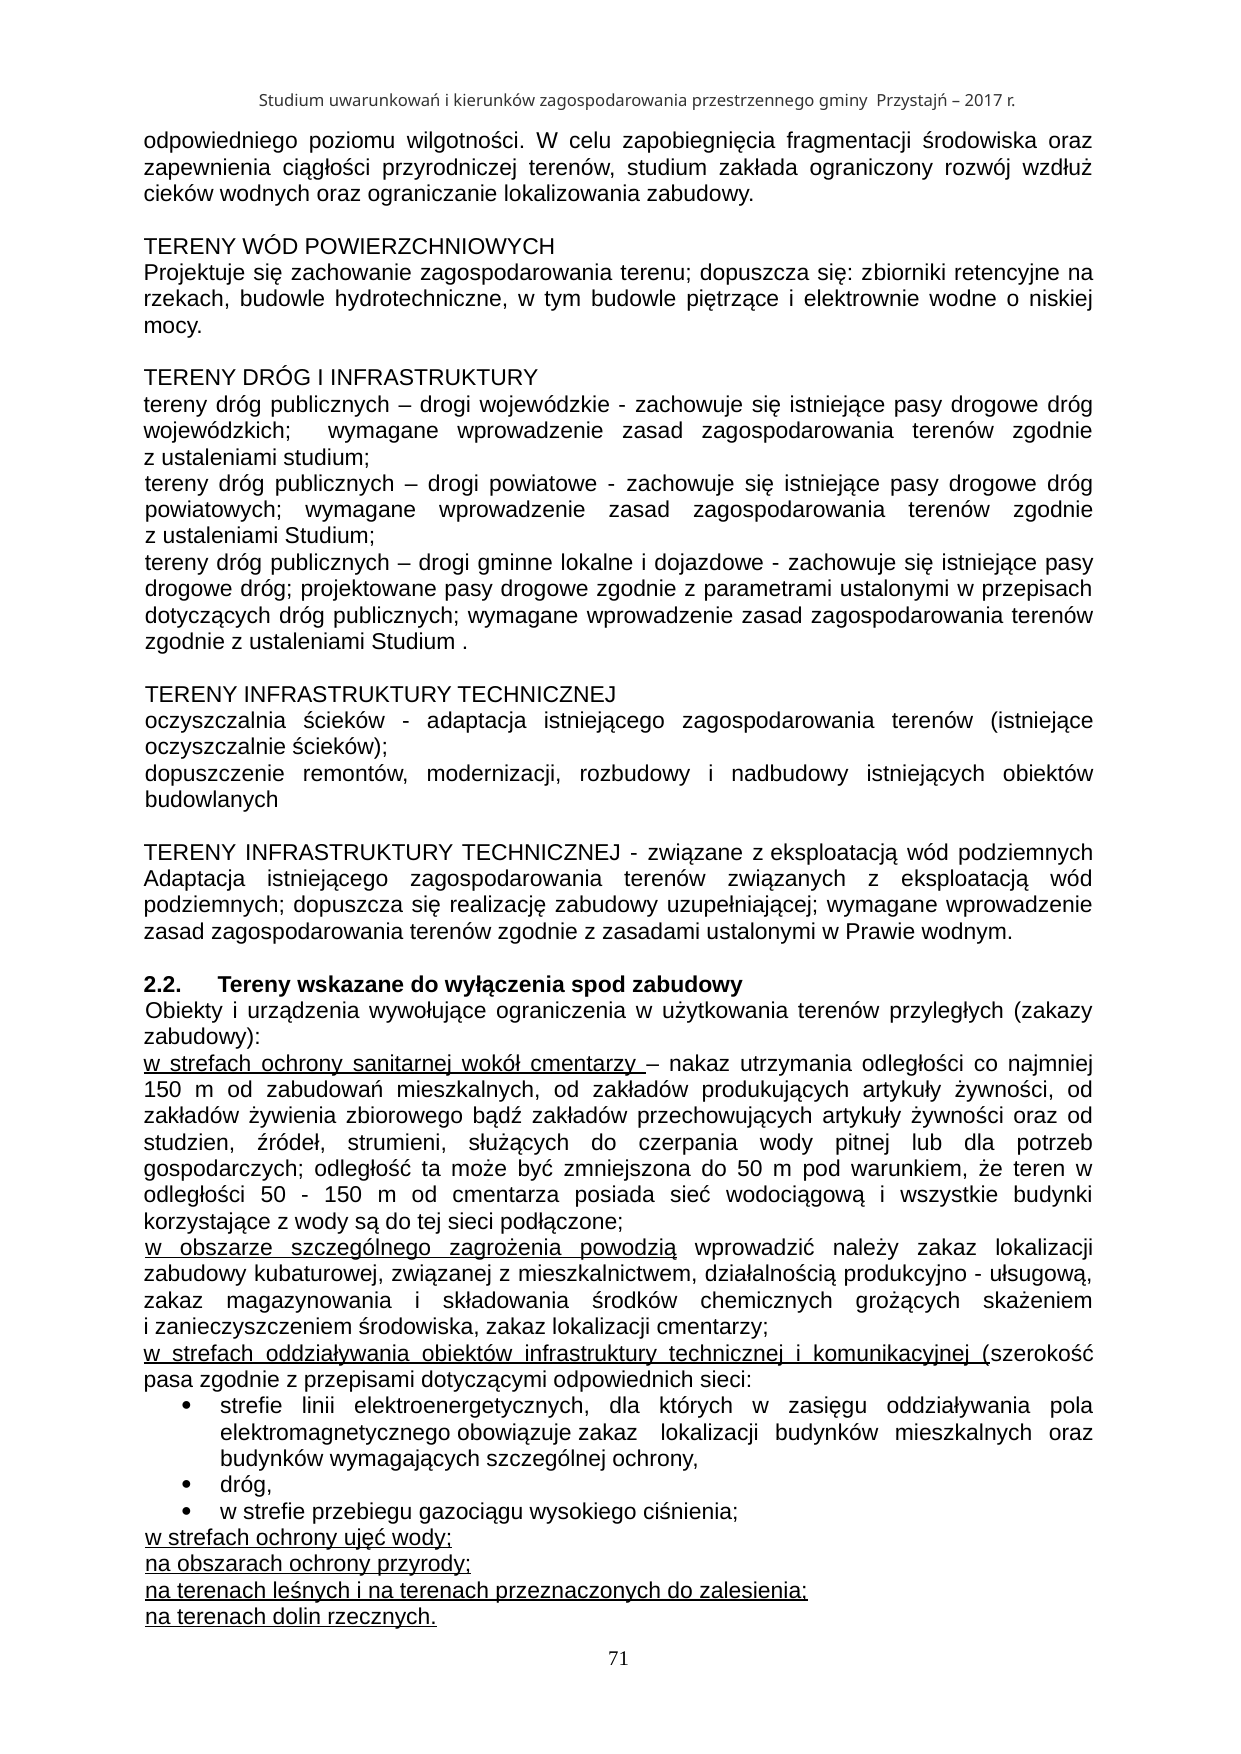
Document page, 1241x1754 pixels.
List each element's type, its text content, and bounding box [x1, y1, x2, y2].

text dopuszczenie remontów, modernizacji, rozbudowy i nadbudowy istniejących obiektów budowlanych [144, 760, 1093, 812]
text na terenach dolin rzecznych. [143, 1603, 1093, 1629]
text w strefach oddziaływania obiektów infrastruktury technicznej i komunikacyjnej (szerokość pasa zgodnie z przepisami dotyczącymi odpowiednich sieci: [143, 1339, 1093, 1392]
text oczyszczalnia ścieków - adaptacja istniejącego zagospodarowania terenów (istniejące oczyszczalnie ścieków); [144, 707, 1093, 760]
text na obszarach ochrony przyrody; [143, 1550, 1093, 1577]
text TERENY INFRASTRUKTURY TECHNICZNEJ - związane z eksploatacją wód podziemnych Adaptacja istniejącego zagospodarowania terenów związanych z eksploatacją wód podziemnych; dopuszcza się realizację zabudowy uzupełniającej; wymagane wprowadzenie zasad zagospodarowania terenów zgodnie z zasadami ustalonymi w Prawie wodnym. [143, 839, 1093, 944]
text TERENY INFRASTRUKTURY TECHNICZNEJ [144, 681, 1093, 707]
text w obszarze szczególnego zagrożenia powodzią wprowadzić należy zakaz lokalizacji zabudowy kubaturowej, związanej z mieszkalnictwem, działalnością produkcyjno - ułsugową, zakaz magazynowania i składowania środków chemicznych grożących skażeniem i zanieczyszczeniem środowiska, zakaz lokalizacji cmentarzy; [143, 1234, 1093, 1339]
list strefie linii elektroenergetycznych, dla których w zasięgu oddziaływania pola elektromagnetycznego obowiązuje zakaz lokalizacji budynków mieszkalnych oraz budynków wymagających szczególnej ochrony, [182, 1392, 1093, 1471]
list w strefie przebiegu gazociągu wysokiego ciśnienia; [182, 1498, 1093, 1524]
list dróg, [182, 1471, 1093, 1498]
text w strefach ochrony ujęć wody; [143, 1524, 1093, 1550]
text tereny dróg publicznych – drogi powiatowe - zachowuje się istniejące pasy drogowe dróg powiatowych; wymagane wprowadzenie zasad zagospodarowania terenów zgodnie z ustaleniami Studium; [144, 470, 1093, 549]
text tereny dróg publicznych – drogi wojewódzkie - zachowuje się istniejące pasy drogowe dróg wojewódzkich; wymagane wprowadzenie zasad zagospodarowania terenów zgodnie z ustaleniami studium; [143, 391, 1093, 470]
text Projektuje się zachowanie zagospodarowania terenu; dopuszcza się: zbiorniki retencyjne na rzekach, budowle hydrotechniczne, w tym budowle piętrzące i elektrownie wodne o niskiej mocy. [143, 259, 1093, 338]
text TERENY WÓD POWIERZCHNIOWYCH [143, 233, 1093, 259]
text na terenach leśnych i na terenach przeznaczonych do zalesienia; [143, 1577, 1093, 1603]
text TERENY DRÓG I INFRASTRUKTURY [143, 364, 1093, 391]
text w strefach ochrony sanitarnej wokół cmentarzy – nakaz utrzymania odległości co najmniej 150 m od zabudowań mieszkalnych, od zakładów produkujących artykuły żywności, od zakładów żywienia zbiorowego bądź zakładów przechowujących artykuły żywności oraz od studzien, źródeł, strumieni, służących do czerpania wody pitnej lub dla potrzeb gospodarczych; odległość ta może być zmniejszona do 50 m pod warunkiem, że teren w odległości 50 - 150 m od cmentarza posiada sieć wodociągową i wszystkie budynki korzystające z wody są do tej sieci podłączone; [143, 1049, 1093, 1234]
text Obiekty i urządzenia wywołujące ograniczenia w użytkowania terenów przyległych (zakazy zabudowy): [143, 997, 1093, 1049]
text odpowiedniego poziomu wilgotności. W celu zapobiegnięcia fragmentacji środowiska oraz zapewnienia ciągłości przyrodniczej terenów, studium zakłada ograniczony rozwój wzdłuż cieków wodnych oraz ograniczanie lokalizowania zabudowy. [143, 127, 1093, 206]
text tereny dróg publicznych – drogi gminne lokalne i dojazdowe - zachowuje się istniejące pasy drogowe dróg; projektowane pasy drogowe zgodnie z parametrami ustalonymi w przepisach dotyczących dróg publicznych; wymagane wprowadzenie zasad zagospodarowania terenów zgodnie z ustaleniami Studium . [144, 549, 1093, 654]
text 2.2. Tereny wskazane do wyłączenia spod zabudowy [143, 971, 1093, 997]
